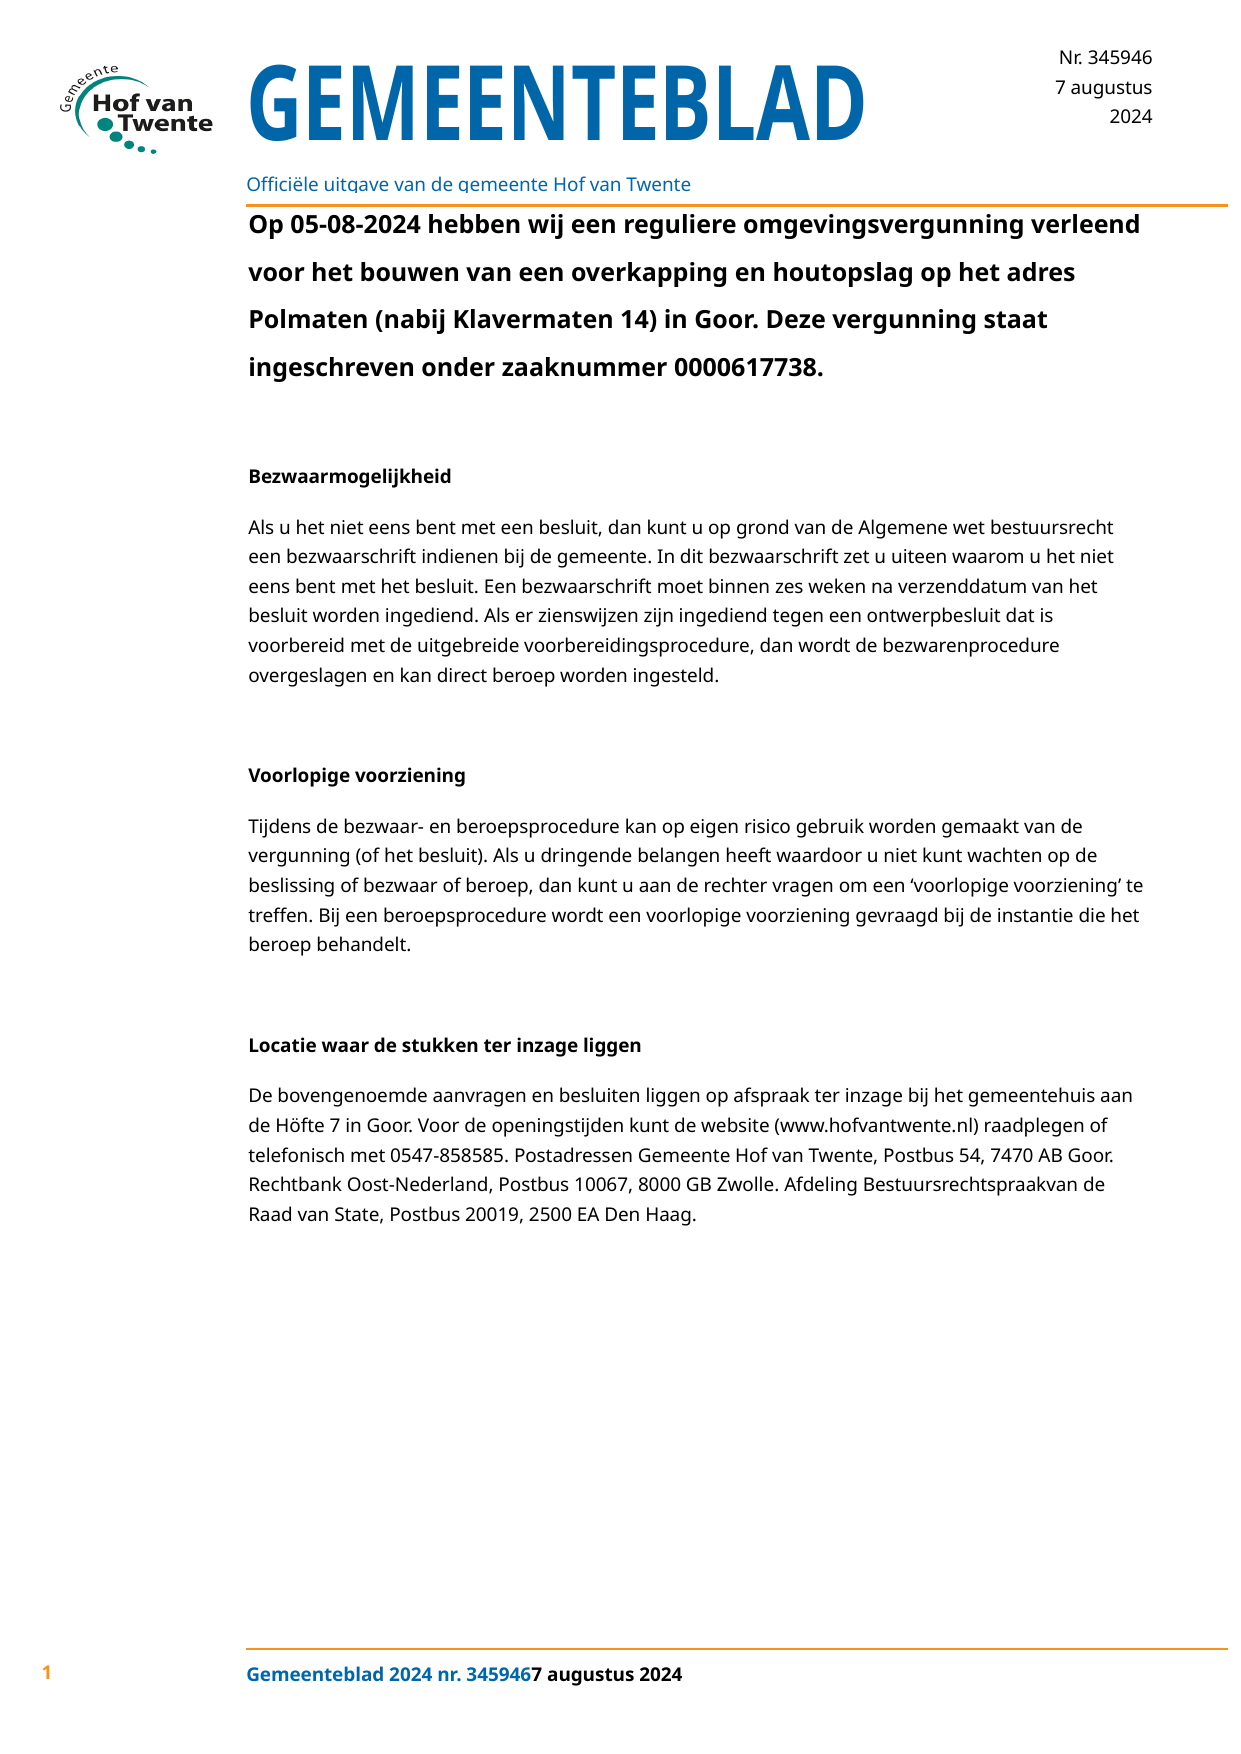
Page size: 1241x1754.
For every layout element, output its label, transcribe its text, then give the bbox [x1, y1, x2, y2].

text Voorlopige voorziening [248, 763, 1152, 788]
text De bovengenoemde aanvragen en besluiten liggen op afspraak ter inzage bij het gemeentehuis aan de Höfte 7 in Goor. Voor de openingstijden kunt de website (www.hofvantwente.nl) raadplegen of telefonisch met 0547-858585. Postadressen Gemeente Hof van Twente, Postbus 54, 7470 AB Goor. Rechtbank Oost-Nederland, Postbus 10067, 8000 GB Zwolle. Afdeling Bestuursrechtspraakvan de Raad van State, Postbus 20019, 2500 EA Den Haag. [248, 1083, 1152, 1227]
text Bezwaarmogelijkheid [248, 463, 1152, 489]
text Als u het niet eens bent met een besluit, dan kunt u op grond van de Algemene wet bestuursrecht een bezwaarschrift indienen bij de gemeente. In dit bezwaarschrift zet u uiteen waarom u het niet eens bent met het besluit. Een bezwaarschrift moet binnen zes weken na verzenddatum van het besluit worden ingediend. Als er zienswijzen zijn ingediend tegen een ontwerpbesluit dat is voorbereid met de uitgebreide voorbereidingsprocedure, dan wordt de bezwarenprocedure overgeslagen en kan direct beroep worden ingesteld. [248, 514, 1152, 688]
picture [41, 47, 231, 172]
text Locatie waar de stukken ter inzage liggen [248, 1032, 1152, 1058]
text Op 05-08-2024 hebben wij een reguliere omgevingsvergunning verleend voor het bouwen van een overkapping en houtopslag op het adres Polmaten (nabij Klavermaten 14) in Goor. Deze vergunning staat ingeschreven onder zaaknummer 0000617738. [248, 207, 1152, 384]
text Tijdens de bezwaar- en beroepsprocedure kan op eigen risico gebruik worden gemaakt van de vergunning (of het besluit). Als u dringende belangen heeft waardoor u niet kunt wachten op de beslissing of bezwaar of beroep, dan kunt u aan de rechter vragen om een ‘voorlopige voorziening’ te treffen. Bij een beroepsprocedure wordt een voorlopige voorziening gevraagd bij de instantie die het beroep behandelt. [248, 813, 1152, 957]
